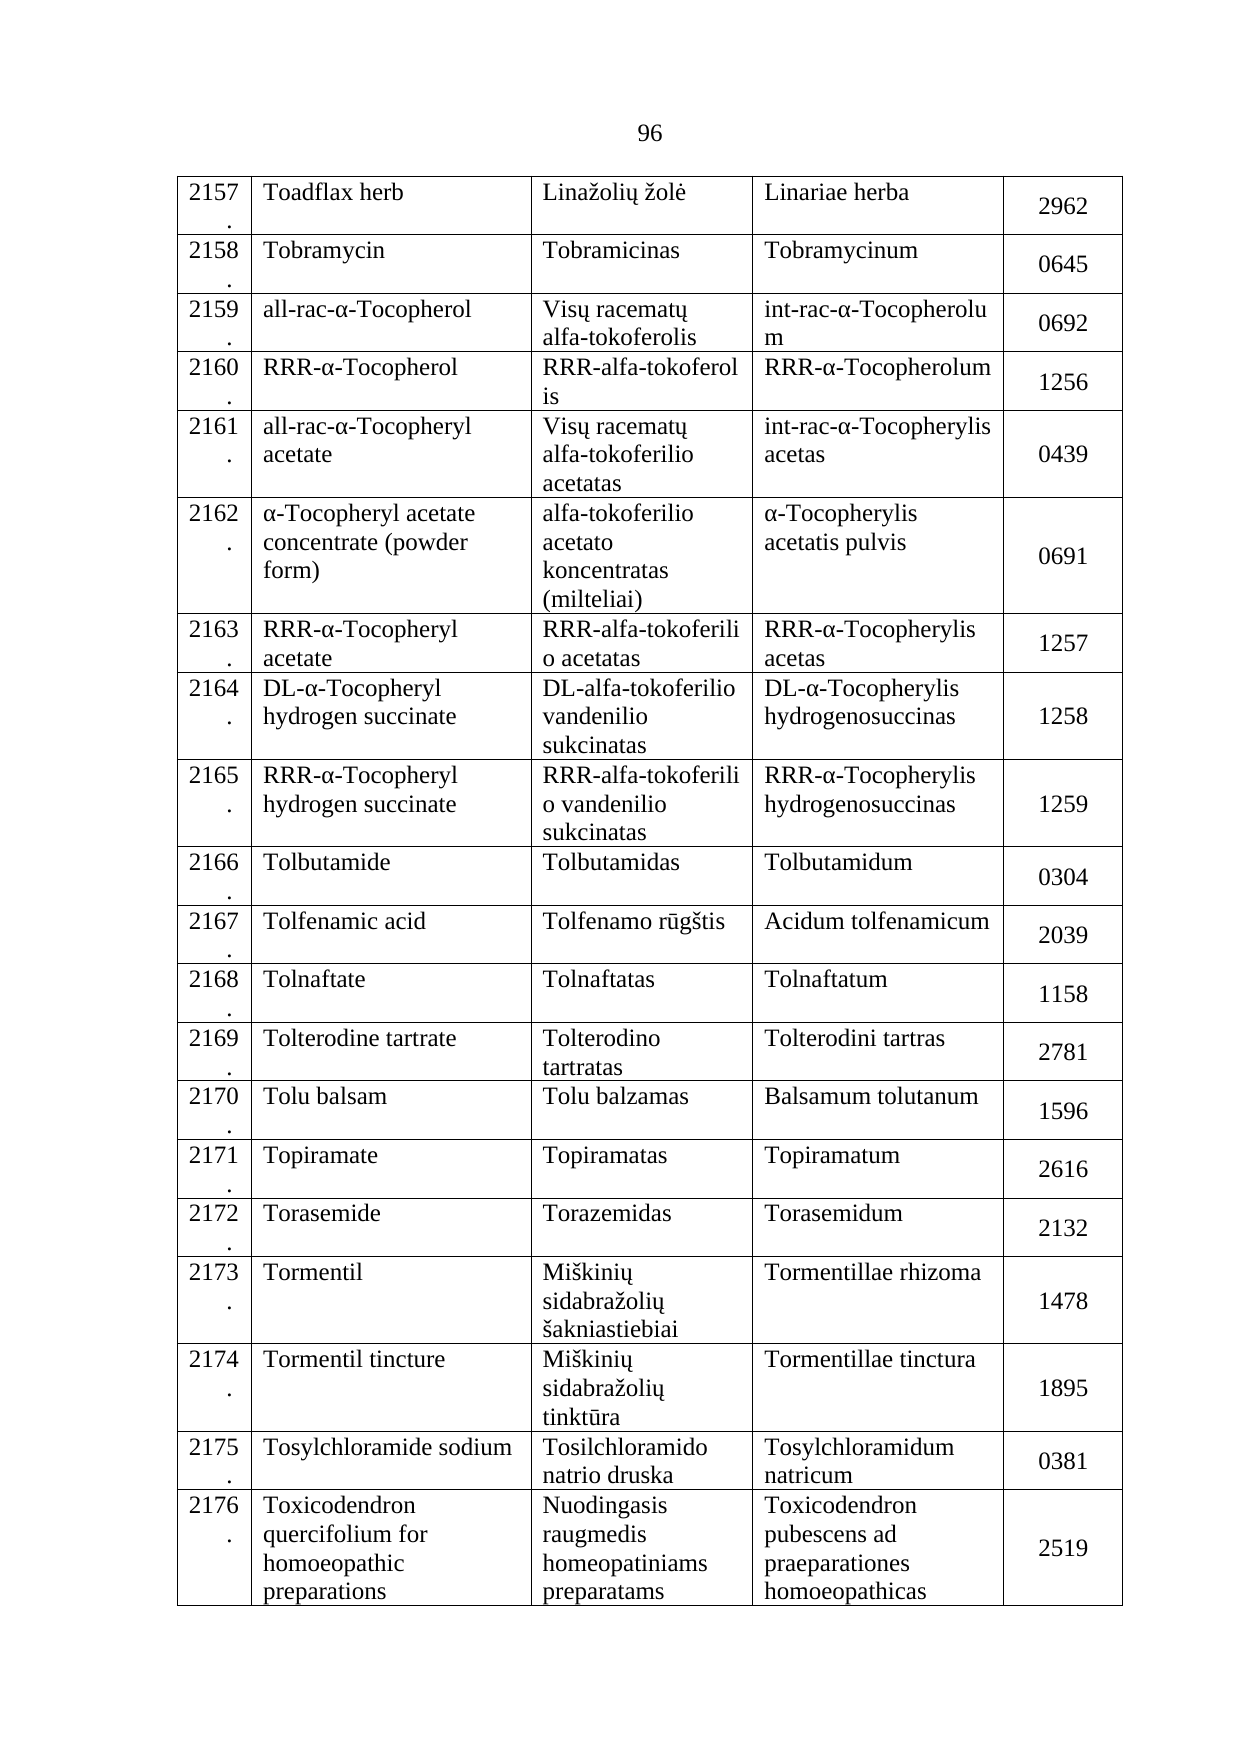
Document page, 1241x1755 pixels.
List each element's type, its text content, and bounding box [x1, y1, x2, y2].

table_cell Torasemide [252, 1199, 531, 1256]
table_cell Tolnaftatas [532, 964, 752, 1022]
table_cell 0304 [1004, 847, 1122, 905]
table_cell 2171. [178, 1140, 251, 1197]
table_cell Nuodingasis raugmedis homeopatiniams preparatams [532, 1490, 752, 1605]
table_cell Tormentillae tinctura [753, 1344, 1003, 1431]
table_cell RRR‑α‑Tocopherol [252, 352, 531, 410]
table_cell α‑Tocopheryl acetate concentrate (powder form) [252, 498, 531, 613]
table_cell 2159. [178, 294, 251, 351]
table_cell 1895 [1004, 1344, 1122, 1431]
table_cell Tobramycin [252, 235, 531, 293]
table_cell Topiramatum [753, 1140, 1003, 1197]
table_cell int‑rac‑α‑Tocopherolum [753, 294, 1003, 351]
table_cell 2160. [178, 352, 251, 410]
table_cell 2962 [1004, 177, 1122, 234]
table_cell 2175. [178, 1432, 251, 1489]
table_cell 0692 [1004, 294, 1122, 351]
table_cell 0691 [1004, 498, 1122, 613]
table_cell RRR‑α‑Tocopherylis hydrogenosuccinas [753, 760, 1003, 846]
table_cell Tolfenamic acid [252, 906, 531, 963]
table_cell 2163. [178, 614, 251, 672]
table_cell Tolnaftate [252, 964, 531, 1022]
table_cell Tolu balsam [252, 1081, 531, 1139]
table_cell DL‑α‑Tocopheryl hydrogen succinate [252, 673, 531, 759]
table_cell Topiramatas [532, 1140, 752, 1197]
table_cell 2166. [178, 847, 251, 905]
table_cell RRR‑alfa‑tokoferolis [532, 352, 752, 410]
table_cell 2158. [178, 235, 251, 293]
table_cell 2173. [178, 1257, 251, 1343]
table_cell 1256 [1004, 352, 1122, 410]
table_cell 2170. [178, 1081, 251, 1139]
table_cell 2157. [178, 177, 251, 234]
table_cell 2161. [178, 411, 251, 497]
table_cell Miškinių sidabražolių šakniastiebiai [532, 1257, 752, 1343]
table_cell Toxicodendron pubescens ad praeparationes homoeopathicas [753, 1490, 1003, 1605]
table_cell Tolbutamide [252, 847, 531, 905]
table_cell Tormentil tincture [252, 1344, 531, 1431]
table_cell 2172. [178, 1199, 251, 1256]
table_cell Tolbutamidum [753, 847, 1003, 905]
table_cell Torazemidas [532, 1199, 752, 1256]
table_cell 2165. [178, 760, 251, 846]
table_cell Balsamum tolutanum [753, 1081, 1003, 1139]
table_cell RRR‑α‑Tocopherylis acetas [753, 614, 1003, 672]
table_cell all‑rac‑α‑Tocopherol [252, 294, 531, 351]
table_cell 2176. [178, 1490, 251, 1605]
table_cell DL‑alfa‑tokoferilio vandenilio sukcinatas [532, 673, 752, 759]
table_cell 1258 [1004, 673, 1122, 759]
table_cell Tosylchloramidum natricum [753, 1432, 1003, 1489]
table_cell α‑Tocopherylis acetatis pulvis [753, 498, 1003, 613]
table_cell Tobramicinas [532, 235, 752, 293]
table_cell RRR‑α‑Tocopherolum [753, 352, 1003, 410]
table_cell Tolu balzamas [532, 1081, 752, 1139]
table_cell Linariae herba [753, 177, 1003, 234]
table_cell RRR‑α‑Tocopheryl acetate [252, 614, 531, 672]
table_cell 0645 [1004, 235, 1122, 293]
table_cell alfa‑tokoferilio acetato koncentratas (milteliai) [532, 498, 752, 613]
table_cell Visų racematų alfa‑tokoferilio acetatas [532, 411, 752, 497]
table_cell 2169. [178, 1023, 251, 1080]
table_cell all‑rac‑α‑Tocopheryl acetate [252, 411, 531, 497]
table_cell Tosylchloramide sodium [252, 1432, 531, 1489]
table_cell 2167. [178, 906, 251, 963]
table_cell Torasemidum [753, 1199, 1003, 1256]
table_cell Linažolių žolė [532, 177, 752, 234]
table_cell 1257 [1004, 614, 1122, 672]
table_cell Tolterodine tartrate [252, 1023, 531, 1080]
table_cell 1158 [1004, 964, 1122, 1022]
table_cell Visų racematų alfa‑tokoferolis [532, 294, 752, 351]
table_cell 2174. [178, 1344, 251, 1431]
table_cell Tolfenamo rūgštis [532, 906, 752, 963]
table_cell Tolterodino tartratas [532, 1023, 752, 1080]
table_cell Tolbutamidas [532, 847, 752, 905]
table_cell 1478 [1004, 1257, 1122, 1343]
table_cell Acidum tolfenamicum [753, 906, 1003, 963]
table_cell Topiramate [252, 1140, 531, 1197]
table_cell Tolnaftatum [753, 964, 1003, 1022]
table_cell 1259 [1004, 760, 1122, 846]
table_cell 2781 [1004, 1023, 1122, 1080]
table_cell Tormentillae rhizoma [753, 1257, 1003, 1343]
table_cell RRR‑alfa‑tokoferilio vandenilio sukcinatas [532, 760, 752, 846]
table_cell 2132 [1004, 1199, 1122, 1256]
table_cell int‑rac‑α‑Tocopherylis acetas [753, 411, 1003, 497]
table_cell 2168. [178, 964, 251, 1022]
table_cell 2039 [1004, 906, 1122, 963]
table_cell 2162. [178, 498, 251, 613]
table_cell Toadflax herb [252, 177, 531, 234]
table_cell RRR‑α‑Tocopheryl hydrogen succinate [252, 760, 531, 846]
table_cell Tosilchloramido natrio druska [532, 1432, 752, 1489]
table_cell 2616 [1004, 1140, 1122, 1197]
table_cell DL‑α‑Tocopherylis hydrogenosuccinas [753, 673, 1003, 759]
table_cell Tobramycinum [753, 235, 1003, 293]
table_cell 0381 [1004, 1432, 1122, 1489]
table_cell 2164. [178, 673, 251, 759]
table_cell 1596 [1004, 1081, 1122, 1139]
table_cell Tormentil [252, 1257, 531, 1343]
table_cell 2519 [1004, 1490, 1122, 1605]
table_cell Toxicodendron quercifolium for homoeopathic preparations [252, 1490, 531, 1605]
table_cell Miškinių sidabražolių tinktūra [532, 1344, 752, 1431]
table_cell 0439 [1004, 411, 1122, 497]
table_cell RRR‑alfa‑tokoferilio acetatas [532, 614, 752, 672]
table_cell Tolterodini tartras [753, 1023, 1003, 1080]
